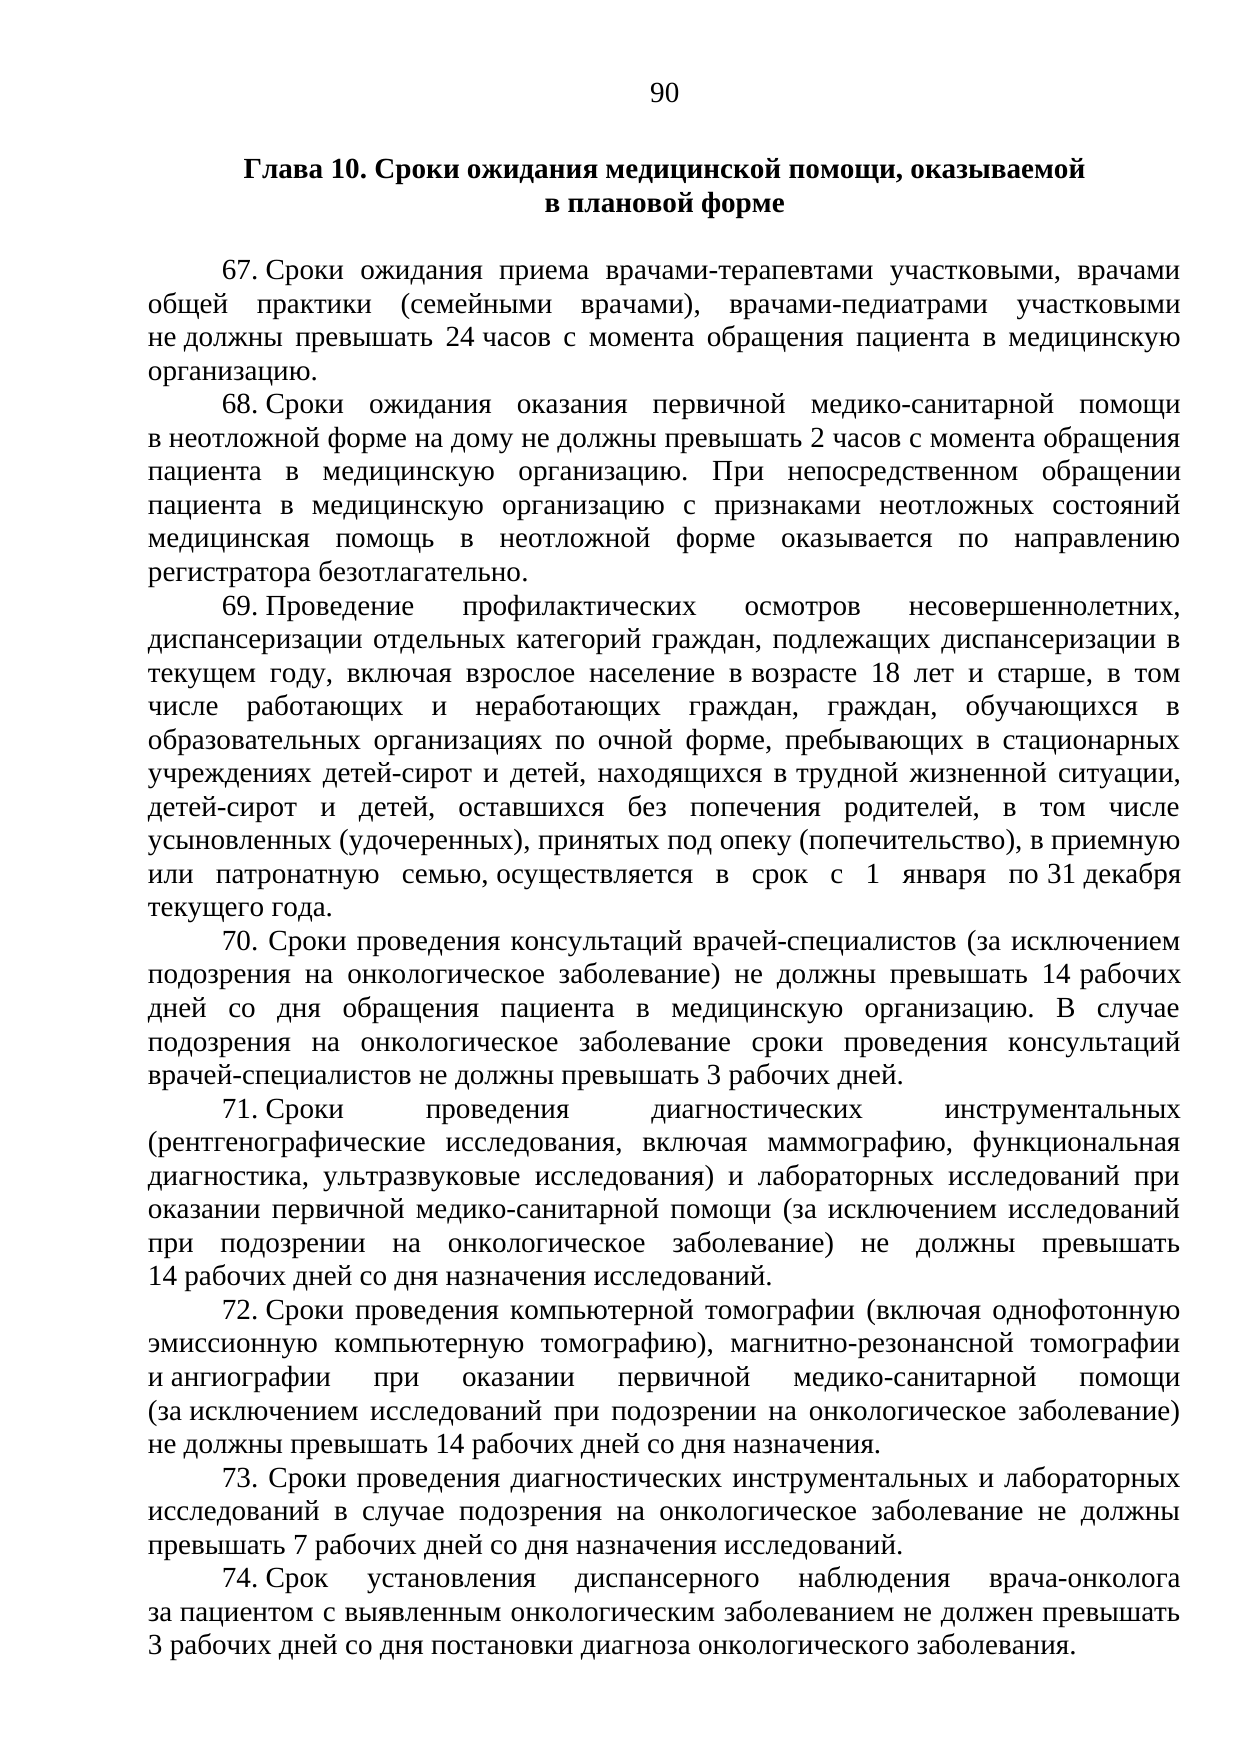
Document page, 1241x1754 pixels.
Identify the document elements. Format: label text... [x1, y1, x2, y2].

text 74. Срок установления диспансерного наблюдения врача-онколога за пациентом с выявленным онкологическим заболеванием не должен превышать 3 рабочих дней со дня постановки диагноза онкологического заболевания. [148, 1560, 1181, 1661]
text 68. Сроки ожидания оказания первичной медико-санитарной помощи в неотложной форме на дому не должны превышать 2 часов с момента обращения пациента в медицинскую организацию. При непосредственном обращении пациента в медицинскую организацию с признаками неотложных состояний медицинская помощь в неотложной форме оказывается по направлению регистратора безотлагательно. [148, 386, 1181, 588]
text 67. Сроки ожидания приема врачами-терапевтами участковыми, врачами общей практики (семейными врачами), врачами-педиатрами участковыми не должны превышать 24 часов с момента обращения пациента в медицинскую организацию. [148, 252, 1181, 386]
text 70. Сроки проведения консультаций врачей-специалистов (за исключением подозрения на онкологическое заболевание) не должны превышать 14 рабочих дней со дня обращения пациента в медицинскую организацию. В случае подозрения на онкологическое заболевание сроки проведения консультаций врачей-специалистов не должны превышать 3 рабочих дней. [148, 923, 1181, 1091]
text 73. Сроки проведения диагностических инструментальных и лабораторных исследований в случае подозрения на онкологическое заболевание не должны превышать 7 рабочих дней со дня назначения исследований. [148, 1460, 1181, 1560]
text в плановой форме [148, 185, 1181, 219]
text Глава 10. Сроки ожидания медицинской помощи, оказываемой [148, 152, 1181, 185]
text 71. Сроки проведения диагностических инструментальных (рентгенографические исследования, включая маммографию, функциональная диагностика, ультразвуковые исследования) и лабораторных исследований при оказании первичной медико-санитарной помощи (за исключением исследований при подозрении на онкологическое заболевание) не должны превышать 14 рабочих дней со дня назначения исследований. [148, 1091, 1181, 1292]
text 72. Сроки проведения компьютерной томографии (включая однофотонную эмиссионную компьютерную томографию), магнитно-резонансной томографии и ангиографии при оказании первичной медико-санитарной помощи (за исключением исследований при подозрении на онкологическое заболевание) не должны превышать 14 рабочих дней со дня назначения. [148, 1292, 1181, 1460]
text 69. Проведение профилактических осмотров несовершеннолетних, диспансеризации отдельных категорий граждан, подлежащих диспансеризации в текущем году, включая взрослое население в возрасте 18 лет и старше, в том числе работающих и неработающих граждан, граждан, обучающихся в образовательных организациях по очной форме, пребывающих в стационарных учреждениях детей-сирот и детей, находящихся в трудной жизненной ситуации, детей-сирот и детей, оставшихся без попечения родителей, в том числе усыновленных (удочеренных), принятых под опеку (попечительство), в приемную или патронатную семью, осуществляется в срок с 1 января по 31 декабря текущего года. [148, 588, 1181, 923]
